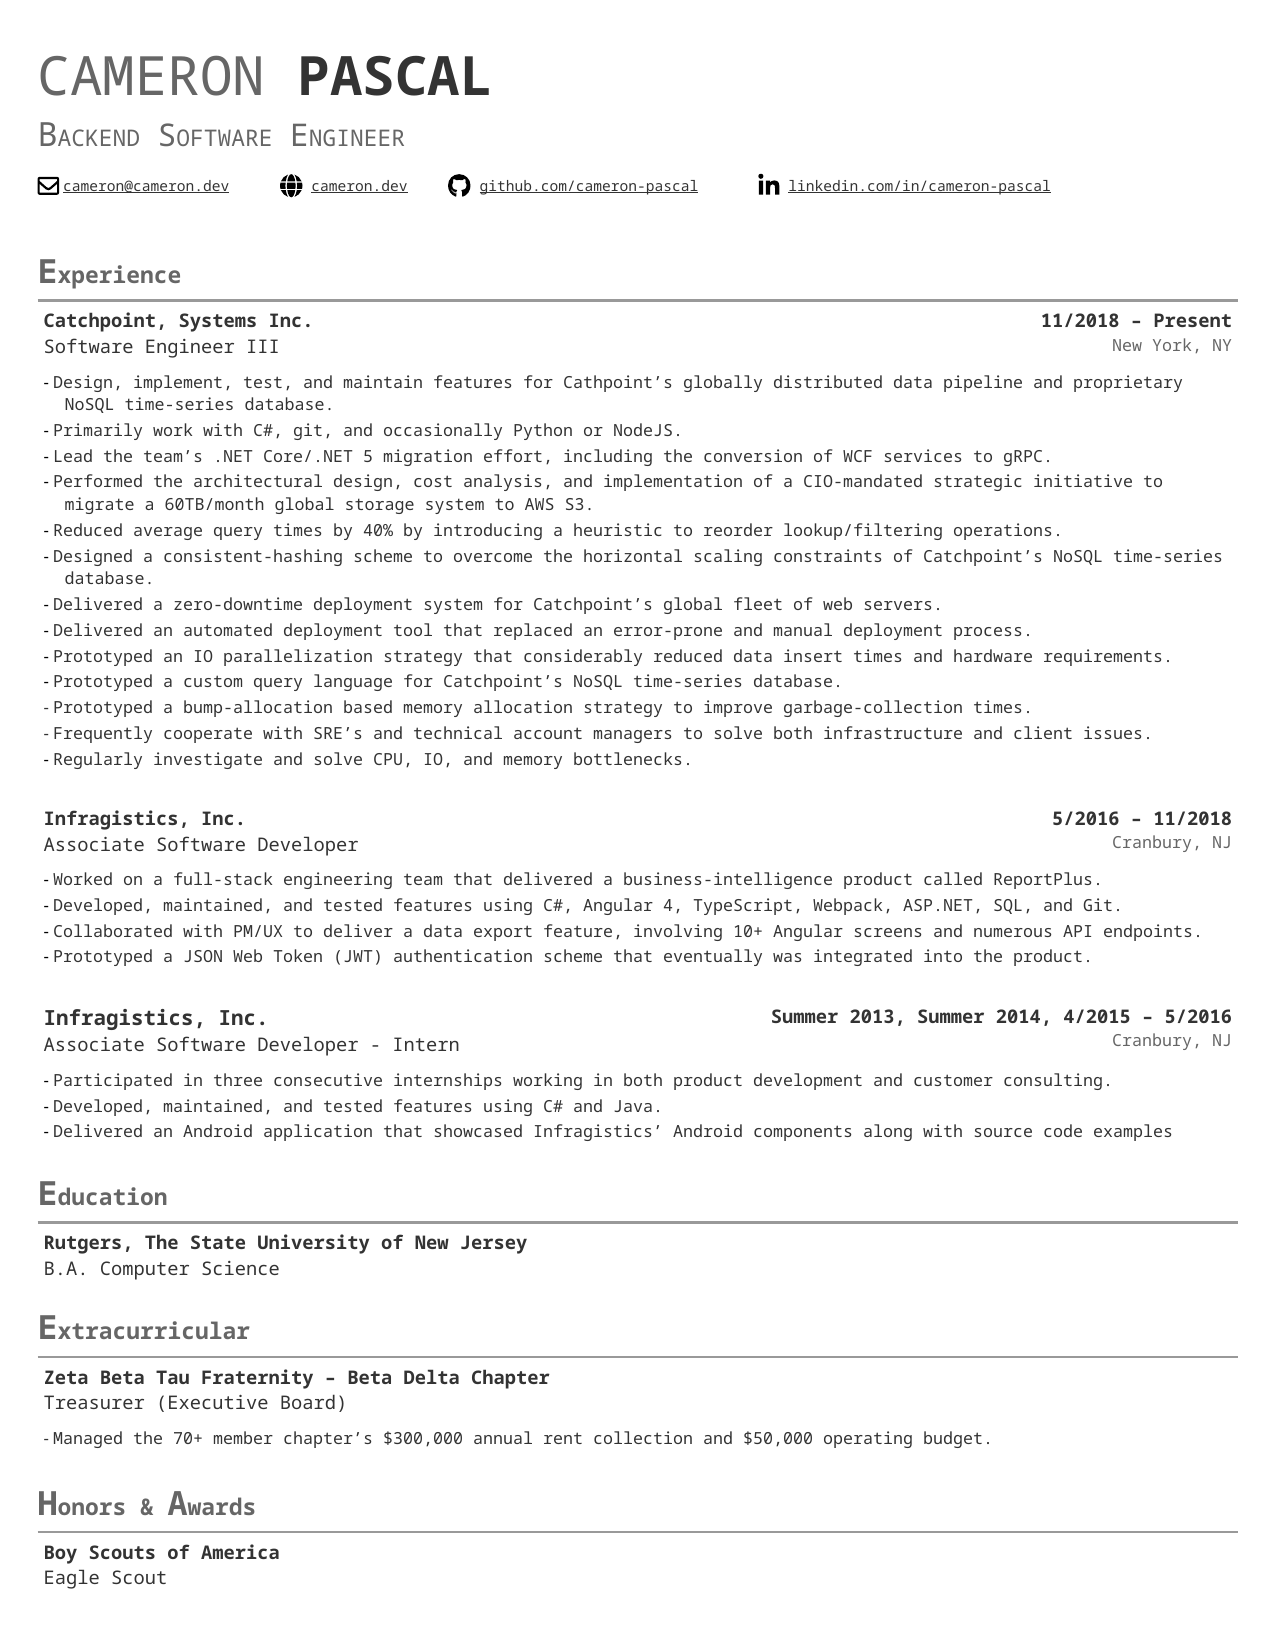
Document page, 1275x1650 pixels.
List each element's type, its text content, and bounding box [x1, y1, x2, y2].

table_cell Worked on a full-stack engineering team that delivered a business-intelligence product called ReportPlus. Developed, maintained, and tested features using C#, Angular 4, TypeScript, Webpack, ASP.NET, SQL, and Git. Collaborated with PM/UX to deliver a data export feature, involving 10+ Angular screens and numerous API endpoints. Prototyped a JSON Web Token (JWT) authentication scheme that eventually was integrated into the product. [38, 862, 1237, 976]
table_header 11/2018 – Present New York, NY [637, 302, 1237, 364]
table_header Zeta Beta Tau Fraternity – Beta Delta Chapter Treasurer (Executive Board) [38, 1358, 637, 1421]
table_header Boy Scouts of America Eagle Scout [38, 1533, 637, 1596]
table_header Rutgers, The State University of New Jersey B.A. Computer Science [38, 1224, 637, 1286]
table_header Summer 2013, Summer 2014, 4/2015 – 5/2016 Cranbury, NJ [619, 998, 1237, 1063]
table_header [638, 1224, 1237, 1286]
table_header 5/2016 – 11/2018 Cranbury, NJ [637, 800, 1237, 862]
table_header Infragistics, Inc. Associate Software Developer [38, 800, 637, 862]
text Education [37, 1169, 1237, 1215]
table_cell Participated in three consecutive internships working in both product development and customer consulting. Developed, maintained, and tested features using C# and Java. Delivered an Android application that showcased Infragistics’ Android components along with source code examples [38, 1063, 1237, 1152]
text Extracurricular [37, 1304, 1237, 1349]
text Honors & Awards [37, 1479, 1237, 1525]
text Experience [37, 248, 1237, 293]
table_cell Design, implement, test, and maintain features for Cathpoint’s globally distributed data pipeline and proprietary NoSQL time-series database. Primarily work with C#, git, and occasionally Python or NodeJS. Lead the team’s .NET Core/.NET 5 migration effort, including the conversion of WCF services to gRPC. Performed the architectural design, cost analysis, and implementation of a CIO-mandated strategic initiative to migrate a 60TB/month global storage system to AWS S3. Reduced average query times by 40% by introducing a heuristic to reorder lookup/filtering operations. Designed a consistent-hashing scheme to overcome the horizontal scaling constraints of Catchpoint’s NoSQL time-series database. Delivered a zero-downtime deployment system for Catchpoint’s global fleet of web servers. Delivered an automated deployment tool that replaced an error-prone and manual deployment process. Prototyped an IO parallelization strategy that considerably reduced data insert times and hardware requirements. Prototyped a custom query language for Catchpoint’s NoSQL time-series database. Prototyped a bump-allocation based memory allocation strategy to improve garbage-collection times. Frequently cooperate with SRE’s and technical account managers to solve both infrastructure and client issues. Regularly investigate and solve CPU, IO, and memory bottlenecks. [38, 365, 1237, 778]
table_header [638, 1358, 1237, 1421]
table_header Catchpoint, Systems Inc. Software Engineer III [38, 302, 637, 364]
table_cell Managed the 70+ member chapter’s $300,000 annual rent collection and $50,000 operating budget. [38, 1421, 1237, 1461]
table_header Infragistics, Inc. Associate Software Developer - Intern [38, 998, 619, 1063]
table_header [638, 1533, 1237, 1596]
